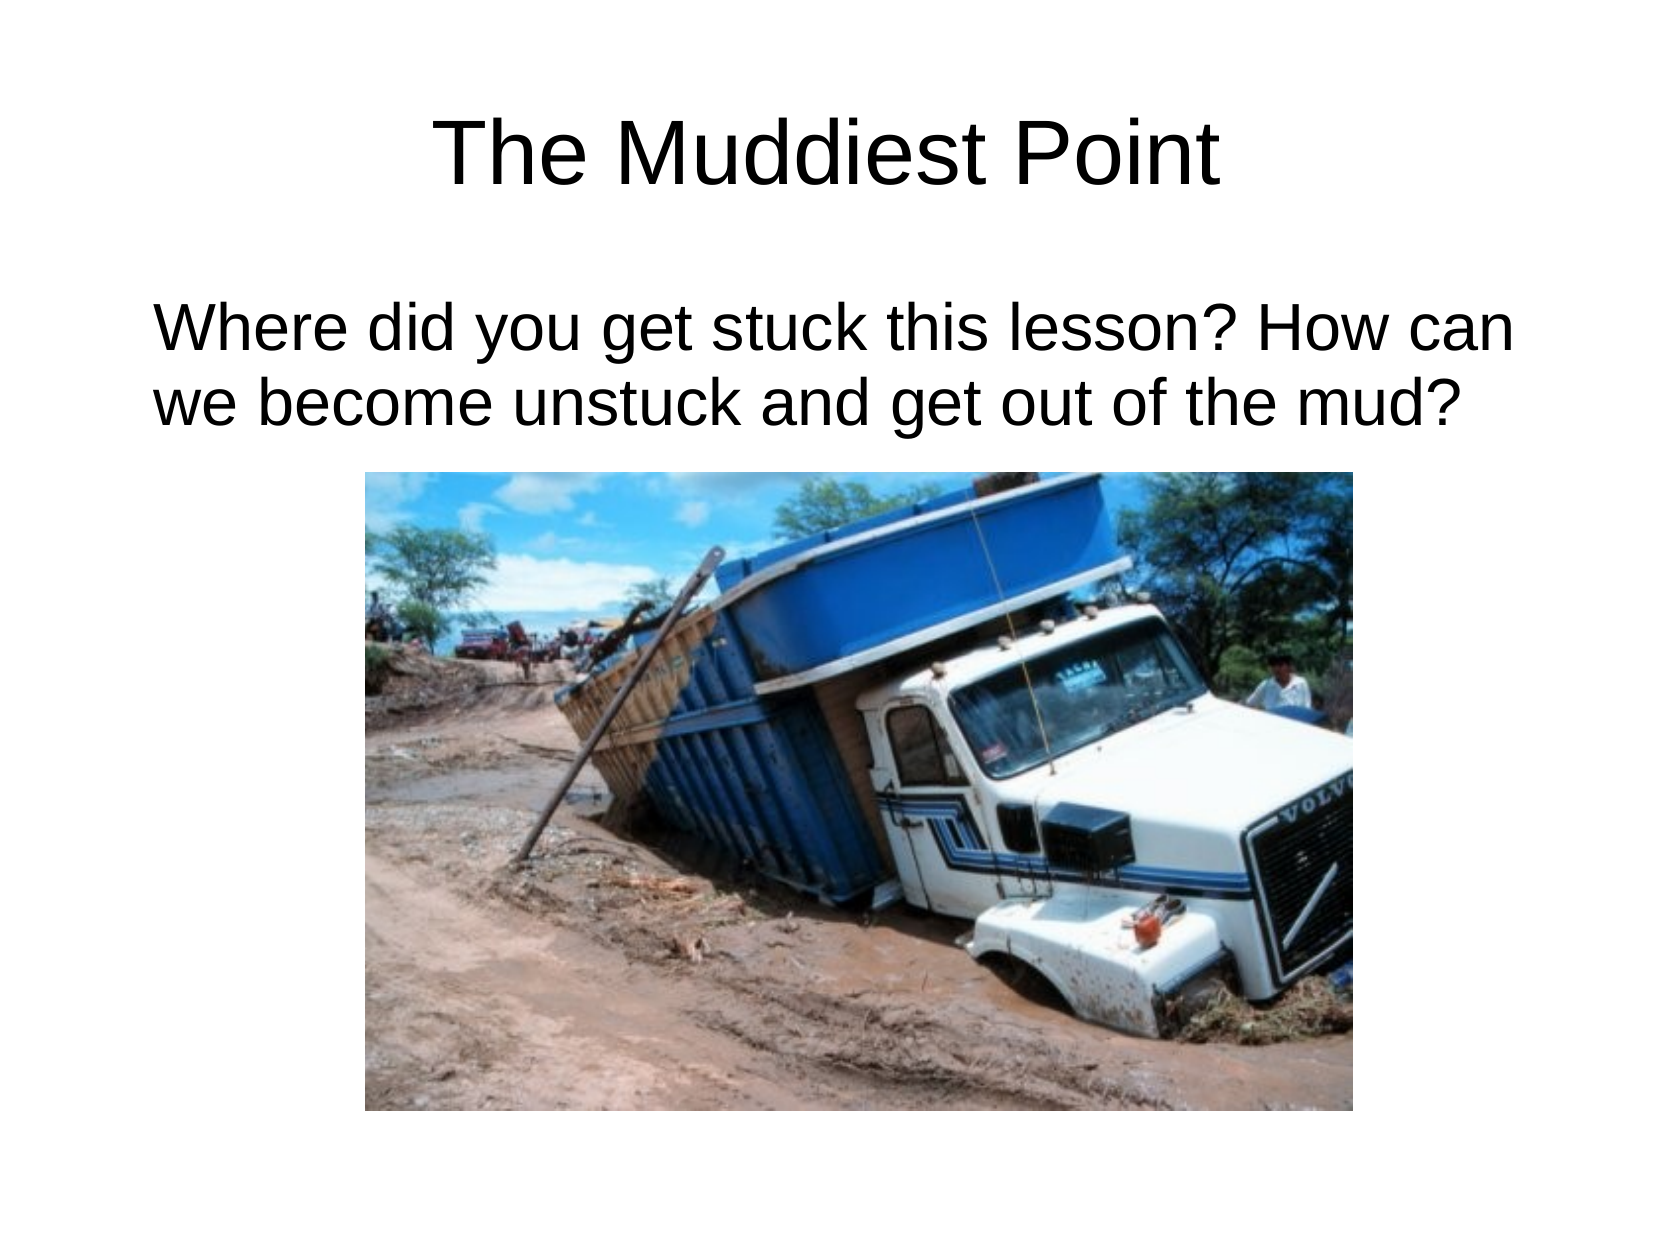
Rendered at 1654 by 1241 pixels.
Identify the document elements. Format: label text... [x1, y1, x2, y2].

list Where did you get stuck this lesson? How can we become unstuck and get out of the mud? [82, 290, 1571, 1010]
picture [365, 472, 1353, 1111]
title The Muddiest Point [82, 49, 1571, 257]
